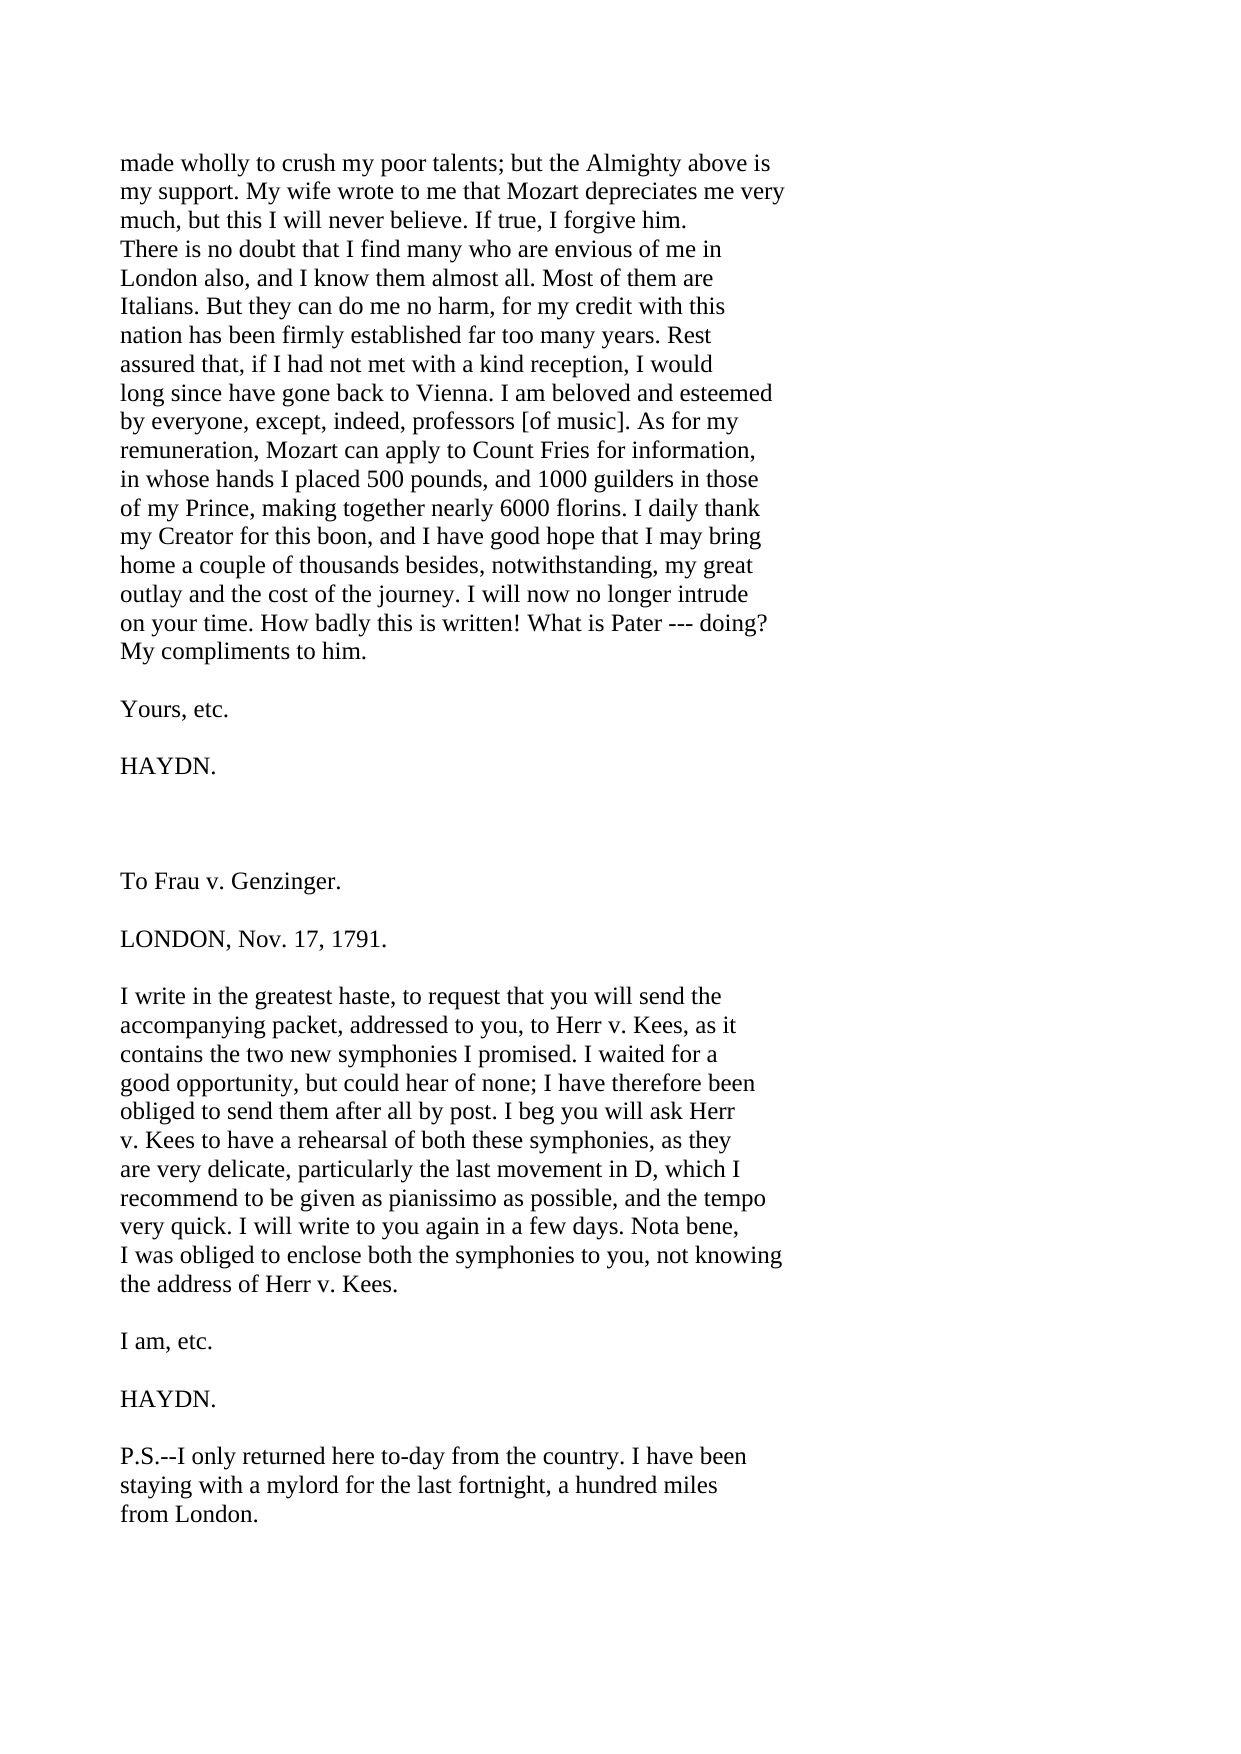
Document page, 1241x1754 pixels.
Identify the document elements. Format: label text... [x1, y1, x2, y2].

text I write in the greatest haste, to request that you will send the [120, 981, 1120, 1010]
text on your time. How badly this is written! What is Pater --- doing? [120, 608, 1120, 636]
text Yours, etc. [120, 694, 1120, 723]
text obliged to send them after all by post. I beg you will ask Herr [120, 1096, 1120, 1125]
text are very delicate, particularly the last movement in D, which I [120, 1154, 1120, 1183]
text outlay and the cost of the journey. I will now no longer intrude [120, 579, 1120, 608]
text of my Prince, making together nearly 6000 florins. I daily thank [120, 493, 1120, 521]
text I was obliged to enclose both the symphonies to you, not knowing [120, 1240, 1120, 1269]
text assured that, if I had not met with a kind reception, I would [120, 349, 1120, 378]
text staying with a mylord for the last fortnight, a hundred miles [120, 1470, 1120, 1499]
text P.S.--I only returned here to-day from the country. I have been [120, 1441, 1120, 1470]
text accompanying packet, addressed to you, to Herr v. Kees, as it [120, 1010, 1120, 1039]
text nation has been firmly established far too many years. Rest [120, 320, 1120, 349]
text I am, etc. [120, 1326, 1120, 1355]
text in whose hands I placed 500 pounds, and 1000 guilders in those [120, 464, 1120, 493]
text my Creator for this boon, and I have good hope that I may bring [120, 521, 1120, 550]
text v. Kees to have a rehearsal of both these symphonies, as they [120, 1125, 1120, 1154]
text contains the two new symphonies I promised. I waited for a [120, 1039, 1120, 1068]
text home a couple of thousands besides, notwithstanding, my great [120, 550, 1120, 579]
text by everyone, except, indeed, professors [of music]. As for my [120, 406, 1120, 435]
text London also, and I know them almost all. Most of them are [120, 263, 1120, 291]
text much, but this I will never believe. If true, I forgive him. [120, 205, 1120, 234]
text recommend to be given as pianissimo as possible, and the tempo [120, 1183, 1120, 1211]
text long since have gone back to Vienna. I am beloved and esteemed [120, 378, 1120, 406]
text There is no doubt that I find many who are envious of me in [120, 234, 1120, 263]
text HAYDN. [120, 751, 1120, 780]
text remuneration, Mozart can apply to Count Fries for information, [120, 435, 1120, 464]
text from London. [120, 1499, 1120, 1528]
text very quick. I will write to you again in a few days. Nota bene, [120, 1211, 1120, 1240]
text HAYDN. [120, 1384, 1120, 1413]
text made wholly to crush my poor talents; but the Almighty above is [120, 148, 1120, 176]
text the address of Herr v. Kees. [120, 1269, 1120, 1298]
text My compliments to him. [120, 636, 1120, 665]
text LONDON, Nov. 17, 1791. [120, 924, 1120, 953]
text good opportunity, but could hear of none; I have therefore been [120, 1068, 1120, 1096]
text To Frau v. Genzinger. [120, 866, 1120, 895]
text my support. My wife wrote to me that Mozart depreciates me very [120, 176, 1120, 205]
text Italians. But they can do me no harm, for my credit with this [120, 291, 1120, 320]
